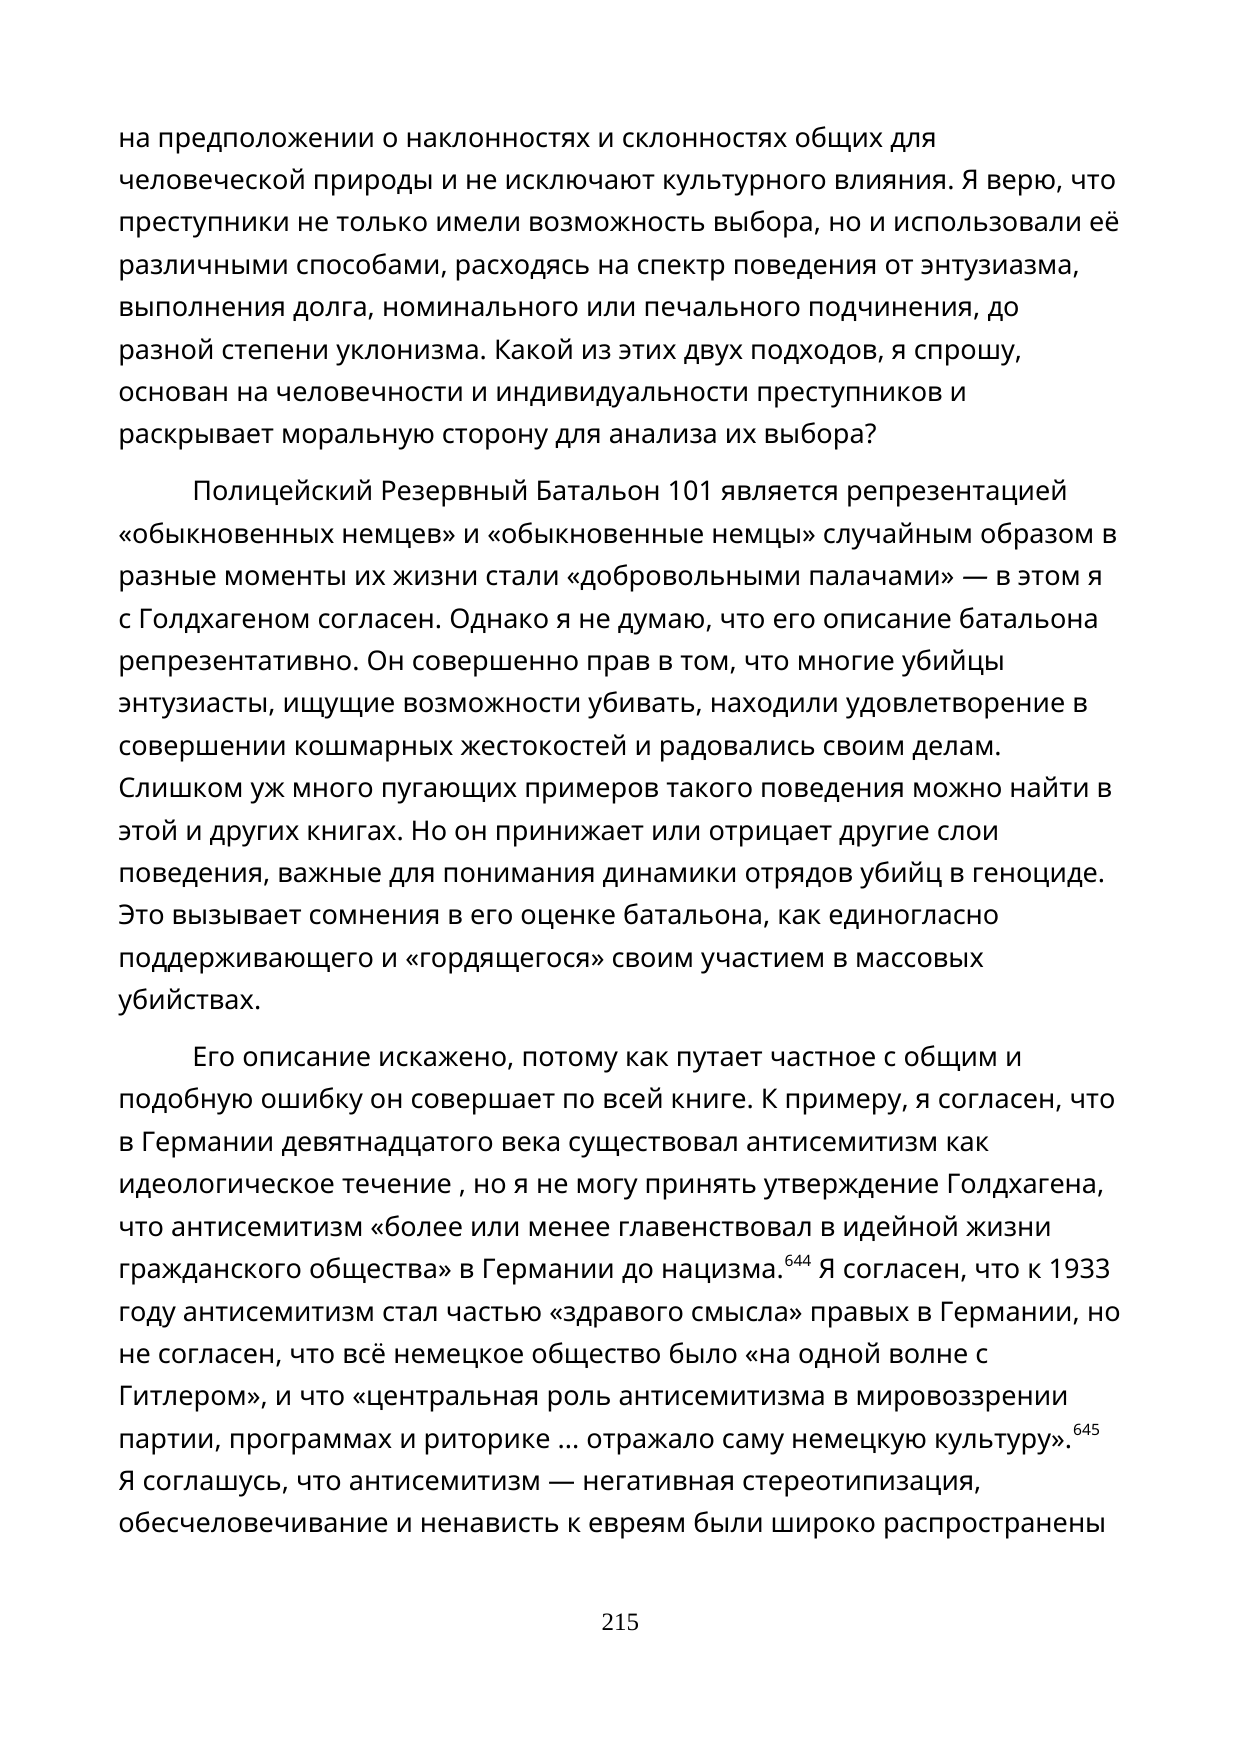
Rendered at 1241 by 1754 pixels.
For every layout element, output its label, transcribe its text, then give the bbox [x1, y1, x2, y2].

text Его описание искажено, потому как путает частное с общим и подобную ошибку он совершает по всей книге. К примеру, я согласен, что в Германии девятнадцатого века существовал антисемитизм как идеологическое течение , но я не могу принять утверждение Голдхагена, что антисемитизм «более или менее главенствовал в идейной жизни гражданского общества» в Германии до нацизма. Я согласен, что к 1933 году антисемитизм стал частью «здравого смысла» правых в Германии, но не согласен, что всё немецкое общество было «на одной волне с Гитлером», и что «центральная роль антисемитизма в мировоззрении партии, программах и риторике ... отражало саму немецкую культуру». Я соглашусь, что антисемитизм — негативная стереотипизация, обесчеловечивание и ненависть к евреям были широко распространены [118, 1038, 1122, 1541]
text на предположении о наклонностях и склонностях общих для человеческой природы и не исключают культурного влияния. Я верю, что преступники не только имели возможность выбора, но и использовали её различными способами, расходясь на спектр поведения от энтузиазма, выполнения долга, номинального или печального подчинения, до разной степени уклонизма. Какой из этих двух подходов, я спрошу, основан на человечности и индивидуальности преступников и раскрывает моральную сторону для анализа их выбора? [118, 118, 1122, 452]
text Полицейский Резервный Батальон 101 является репрезентацией «обыкновенных немцев» и «обыкновенные немцы» случайным образом в разные моменты их жизни стали «добровольными палачами» — в этом я с Голдхагеном согласен. Однако я не думаю, что его описание батальона репрезентативно. Он совершенно прав в том, что многие убийцы энтузиасты, ищущие возможности убивать, находили удовлетворение в совершении кошмарных жестокостей и радовались своим делам. Слишком уж много пугающих примеров такого поведения можно найти в этой и других книгах. Но он принижает или отрицает другие слои поведения, важные для понимания динамики отрядов убийц в геноциде. Это вызывает сомнения в его оценке батальона, как единогласно поддерживающего и «гордящегося» своим участием в массовых убийствах. [118, 472, 1122, 1017]
